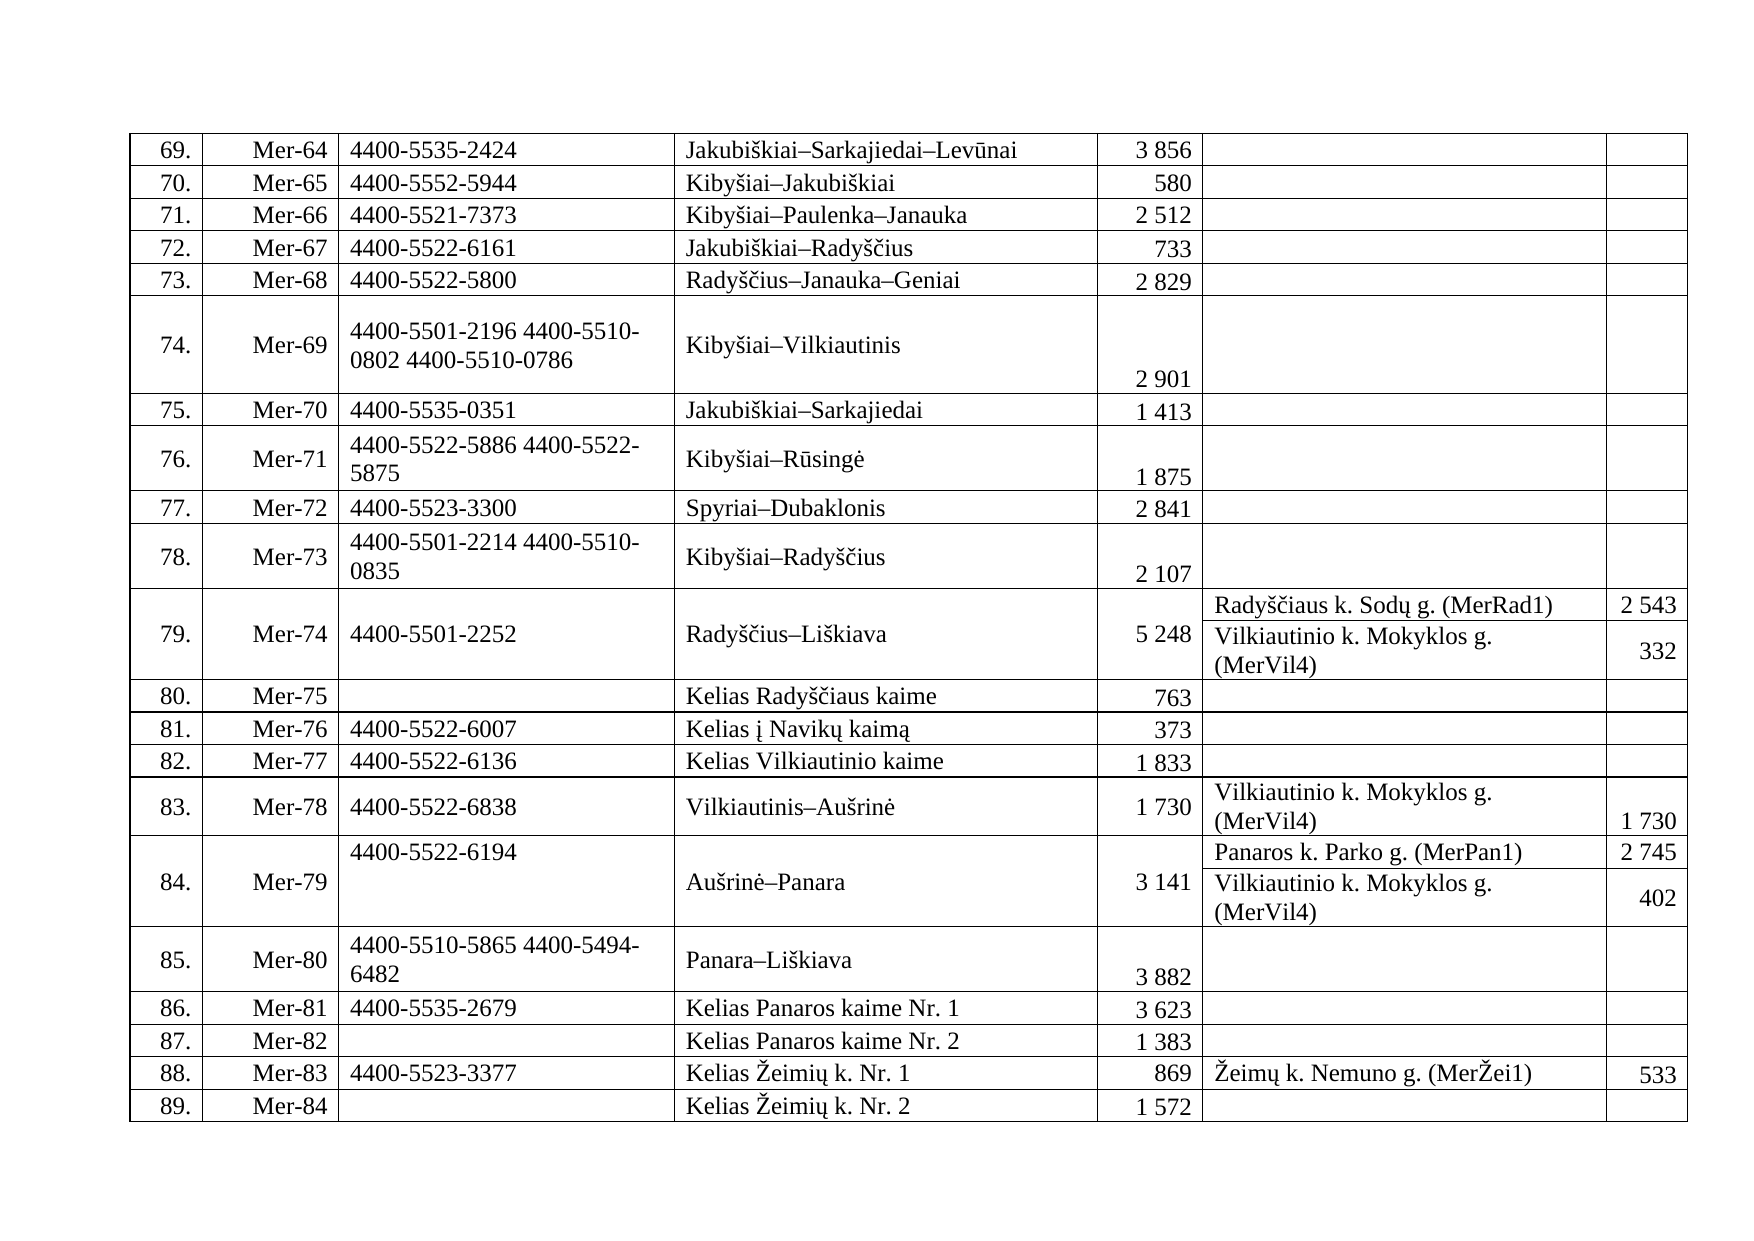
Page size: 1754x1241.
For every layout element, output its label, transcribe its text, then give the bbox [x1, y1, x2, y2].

table_cell [1607, 264, 1687, 295]
table_cell [1203, 992, 1606, 1023]
table_cell 4400-5523-3377 [339, 1057, 674, 1088]
table_cell [1203, 491, 1606, 523]
table_cell [1607, 166, 1687, 198]
table_cell 4400-5535-0351 [339, 394, 674, 425]
table_cell 2 745 [1607, 836, 1687, 867]
table_cell Panara–Liškiava [675, 927, 1097, 991]
table_cell 373 [1098, 713, 1202, 744]
table_cell [1607, 992, 1687, 1023]
table_cell Mer-75 [203, 680, 338, 711]
table_cell Mer-81 [203, 992, 338, 1023]
table_cell [1203, 199, 1606, 230]
table_cell Mer-84 [203, 1090, 338, 1121]
table_cell Kibyšiai–Jakubiškiai [675, 166, 1097, 198]
table_cell Vilkiautinio k. Mokyklos g. (MerVil4) [1203, 778, 1606, 835]
table_cell Kelias Panaros kaime Nr. 1 [675, 992, 1097, 1023]
table_cell Mer-82 [203, 1025, 338, 1056]
table_cell 85. [131, 927, 202, 991]
table_cell Kelias Panaros kaime Nr. 2 [675, 1025, 1097, 1056]
table_cell 81. [131, 713, 202, 744]
table_cell 2 107 [1098, 524, 1202, 588]
table_cell 533 [1607, 1057, 1687, 1088]
table_cell Žeimų k. Nemuno g. (MerŽei1) [1203, 1057, 1606, 1088]
table_cell [1607, 199, 1687, 230]
table_cell Jakubiškiai–Sarkajiedai–Levūnai [675, 134, 1097, 165]
table_cell 4400-5501-2252 [339, 589, 674, 679]
table_cell 2 543 [1607, 589, 1687, 620]
table_cell Jakubiškiai–Radyščius [675, 231, 1097, 263]
table_cell 2 829 [1098, 264, 1202, 295]
table_cell 69. [131, 134, 202, 165]
table_cell Radyščius–Janauka–Geniai [675, 264, 1097, 295]
table_cell Mer-69 [203, 296, 338, 393]
table_cell [1203, 745, 1606, 776]
table_cell [1203, 134, 1606, 165]
table_cell Jakubiškiai–Sarkajiedai [675, 394, 1097, 425]
table_cell 3 856 [1098, 134, 1202, 165]
table_cell Mer-68 [203, 264, 338, 295]
table_cell Mer-73 [203, 524, 338, 588]
table_cell 1 730 [1607, 778, 1687, 835]
table_cell 73. [131, 264, 202, 295]
table_cell Vilkiautinis–Aušrinė [675, 778, 1097, 835]
table_cell 89. [131, 1090, 202, 1121]
table_cell Mer-72 [203, 491, 338, 523]
table_cell 4400-5522-6194 [339, 836, 674, 867]
table_cell Spyriai–Dubaklonis [675, 491, 1097, 523]
table_cell [1607, 134, 1687, 165]
table_cell [1607, 745, 1687, 776]
table_cell [1607, 524, 1687, 588]
table_cell 74. [131, 296, 202, 393]
table_cell 84. [131, 836, 202, 926]
table_cell Kelias Žeimių k. Nr. 2 [675, 1090, 1097, 1121]
table_cell 78. [131, 524, 202, 588]
table_cell 3 882 [1098, 927, 1202, 991]
table_cell 5 248 [1098, 589, 1202, 679]
table_cell [339, 680, 674, 711]
table_cell 4400-5510-5865 4400-5494-6482 [339, 927, 674, 991]
table_cell 4400-5522-6161 [339, 231, 674, 263]
table_cell [1607, 491, 1687, 523]
table_cell [1203, 713, 1606, 744]
table_cell Radyščiaus k. Sodų g. (MerRad1) [1203, 589, 1606, 620]
table_cell [1203, 1090, 1606, 1121]
table_cell 83. [131, 778, 202, 835]
table_cell [339, 1025, 674, 1056]
table_cell Radyščius–Liškiava [675, 589, 1097, 679]
table_cell [1607, 680, 1687, 711]
table_cell 75. [131, 394, 202, 425]
table_cell Aušrinė–Panara [675, 836, 1097, 926]
table_cell 4400-5552-5944 [339, 166, 674, 198]
table_cell 3 141 [1098, 836, 1202, 926]
table_cell Mer-67 [203, 231, 338, 263]
table_cell Kelias į Navikų kaimą [675, 713, 1097, 744]
table_cell [1203, 231, 1606, 263]
table_cell 580 [1098, 166, 1202, 198]
table_cell [339, 1090, 674, 1121]
table_cell 70. [131, 166, 202, 198]
table_cell [1607, 231, 1687, 263]
table_cell 79. [131, 589, 202, 679]
table_cell [339, 868, 674, 926]
table_cell 4400-5521-7373 [339, 199, 674, 230]
table_cell [1203, 927, 1606, 991]
table_cell [1607, 927, 1687, 991]
table_cell 77. [131, 491, 202, 523]
table_cell Kelias Žeimių k. Nr. 1 [675, 1057, 1097, 1088]
table_cell 71. [131, 199, 202, 230]
table_cell 733 [1098, 231, 1202, 263]
table_cell [1203, 524, 1606, 588]
table_cell [1203, 394, 1606, 425]
table_cell 2 901 [1098, 296, 1202, 393]
table_cell Kibyšiai–Paulenka–Janauka [675, 199, 1097, 230]
table_cell 4400-5535-2424 [339, 134, 674, 165]
table_cell 4400-5501-2214 4400-5510-0835 [339, 524, 674, 588]
table_cell 4400-5522-6007 [339, 713, 674, 744]
table_cell 1 572 [1098, 1090, 1202, 1121]
table_cell Panaros k. Parko g. (MerPan1) [1203, 836, 1606, 867]
table_cell [1203, 426, 1606, 490]
table_cell 869 [1098, 1057, 1202, 1088]
table_cell Vilkiautinio k. Mokyklos g. (MerVil4) [1203, 869, 1606, 926]
table_cell 4400-5535-2679 [339, 992, 674, 1023]
table_cell 4400-5522-6838 [339, 778, 674, 835]
table_cell 1 730 [1098, 778, 1202, 835]
table_cell [1607, 426, 1687, 490]
table_cell Mer-83 [203, 1057, 338, 1088]
table_cell 4400-5501-2196 4400-5510-0802 4400-5510-0786 [339, 296, 674, 393]
table_cell 86. [131, 992, 202, 1023]
table_cell 72. [131, 231, 202, 263]
table_cell [1607, 713, 1687, 744]
table_cell Mer-78 [203, 778, 338, 835]
table_cell 82. [131, 745, 202, 776]
table_cell [1607, 1090, 1687, 1121]
table_cell 1 875 [1098, 426, 1202, 490]
table_cell Kibyšiai–Radyščius [675, 524, 1097, 588]
table_cell 87. [131, 1025, 202, 1056]
table_cell 4400-5523-3300 [339, 491, 674, 523]
table_cell Mer-64 [203, 134, 338, 165]
table_cell Mer-71 [203, 426, 338, 490]
table_cell Mer-80 [203, 927, 338, 991]
table_cell 1 833 [1098, 745, 1202, 776]
table_cell Mer-74 [203, 589, 338, 679]
table_cell 2 841 [1098, 491, 1202, 523]
table_cell [1203, 1025, 1606, 1056]
table_cell 2 512 [1098, 199, 1202, 230]
table_cell 80. [131, 680, 202, 711]
table_cell Mer-79 [203, 836, 338, 926]
table_cell 763 [1098, 680, 1202, 711]
table_cell Mer-65 [203, 166, 338, 198]
table_cell [1203, 680, 1606, 711]
table_cell Kibyšiai–Vilkiautinis [675, 296, 1097, 393]
table_cell 402 [1607, 869, 1687, 926]
table_cell Mer-77 [203, 745, 338, 776]
table_cell 4400-5522-6136 [339, 745, 674, 776]
table_cell [1607, 296, 1687, 393]
table_cell 4400-5522-5886 4400-5522-5875 [339, 426, 674, 490]
table_cell [1607, 394, 1687, 425]
table_cell 76. [131, 426, 202, 490]
table_cell [1203, 296, 1606, 393]
table_cell [1203, 264, 1606, 295]
table_cell 332 [1607, 621, 1687, 679]
table_cell Mer-70 [203, 394, 338, 425]
table_cell [1203, 166, 1606, 198]
table_cell [1607, 1025, 1687, 1056]
table_cell 3 623 [1098, 992, 1202, 1023]
table_cell Kelias Vilkiautinio kaime [675, 745, 1097, 776]
table_cell 1 383 [1098, 1025, 1202, 1056]
table_cell Vilkiautinio k. Mokyklos g. (MerVil4) [1203, 621, 1606, 679]
table_cell Kelias Radyščiaus kaime [675, 680, 1097, 711]
table_cell 1 413 [1098, 394, 1202, 425]
table_cell 88. [131, 1057, 202, 1088]
table_cell Kibyšiai–Rūsingė [675, 426, 1097, 490]
table_cell 4400-5522-5800 [339, 264, 674, 295]
table_cell Mer-76 [203, 713, 338, 744]
table_cell Mer-66 [203, 199, 338, 230]
